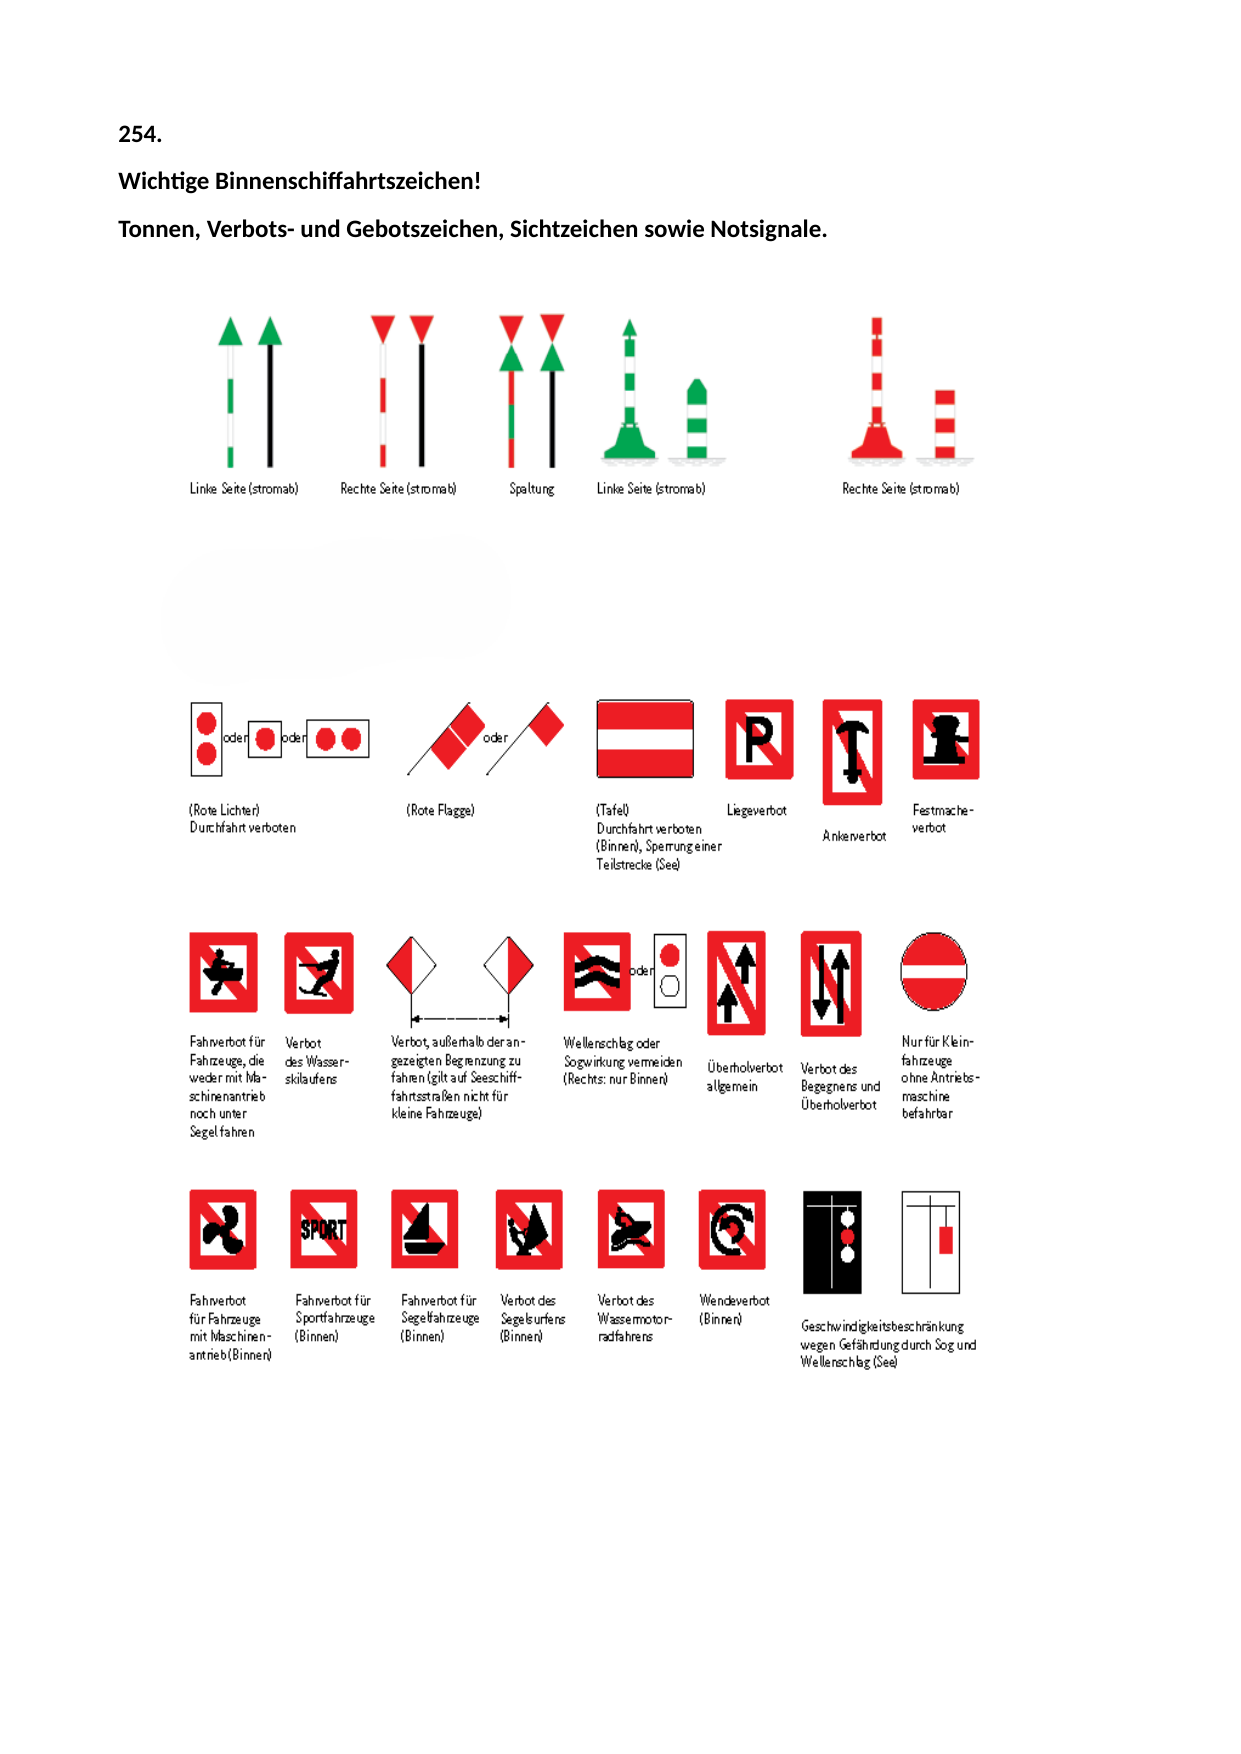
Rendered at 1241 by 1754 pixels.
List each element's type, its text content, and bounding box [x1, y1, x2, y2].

text Tonnen, Verbots- und Gebotszeichen, Sichtzeichen sowie Notsignale. [118, 213, 1122, 243]
text Wichtige Binnenschiffahrtszeichen! [118, 165, 1122, 196]
text 254. [118, 118, 1122, 149]
picture [118, 288, 1123, 1470]
